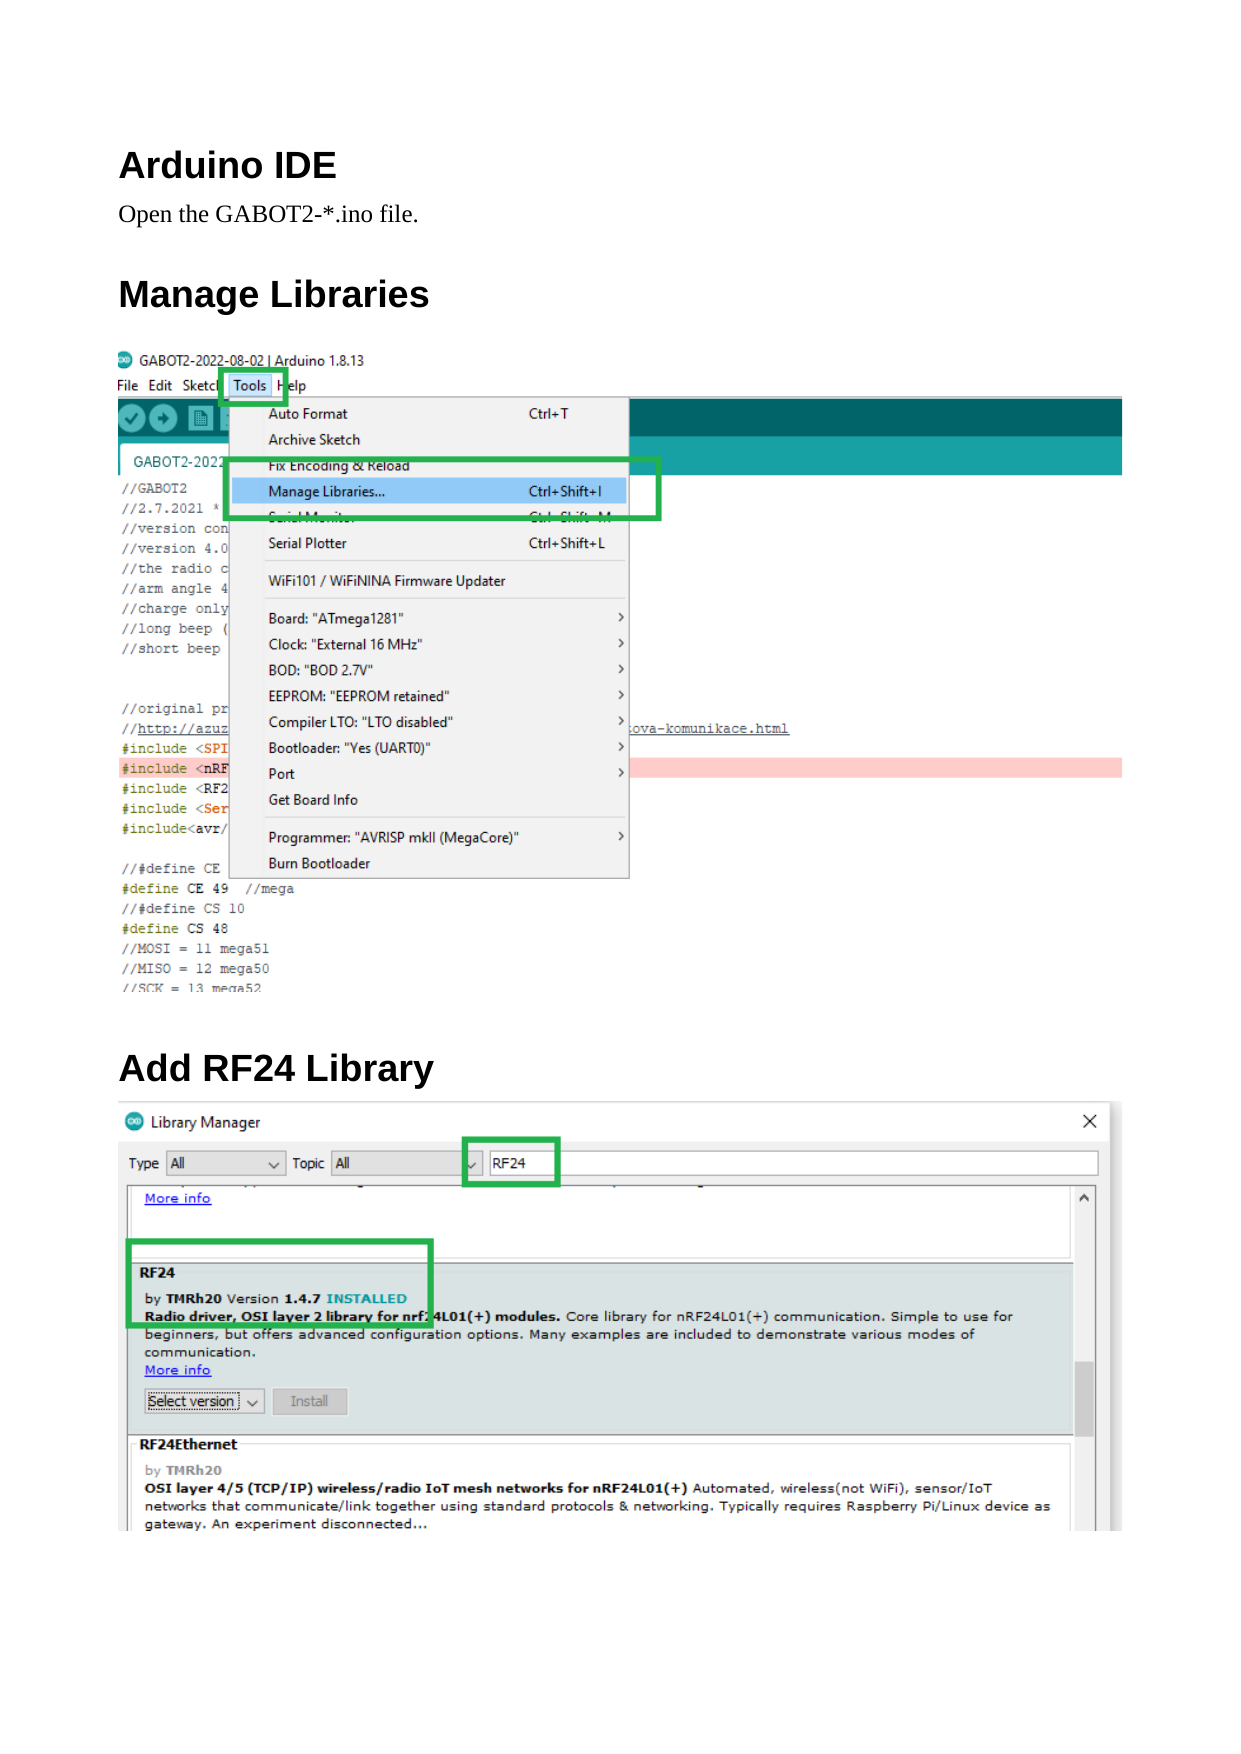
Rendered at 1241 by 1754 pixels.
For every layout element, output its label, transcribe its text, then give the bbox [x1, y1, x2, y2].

subtitle Add RF24 Library [118, 1046, 1122, 1089]
text Open the GABOT2-*.ino file. [118, 199, 1122, 228]
picture [118, 347, 1123, 992]
subtitle Manage Libraries [118, 272, 1122, 316]
picture [118, 1101, 1123, 1531]
subtitle Arduino IDE [118, 143, 1122, 187]
